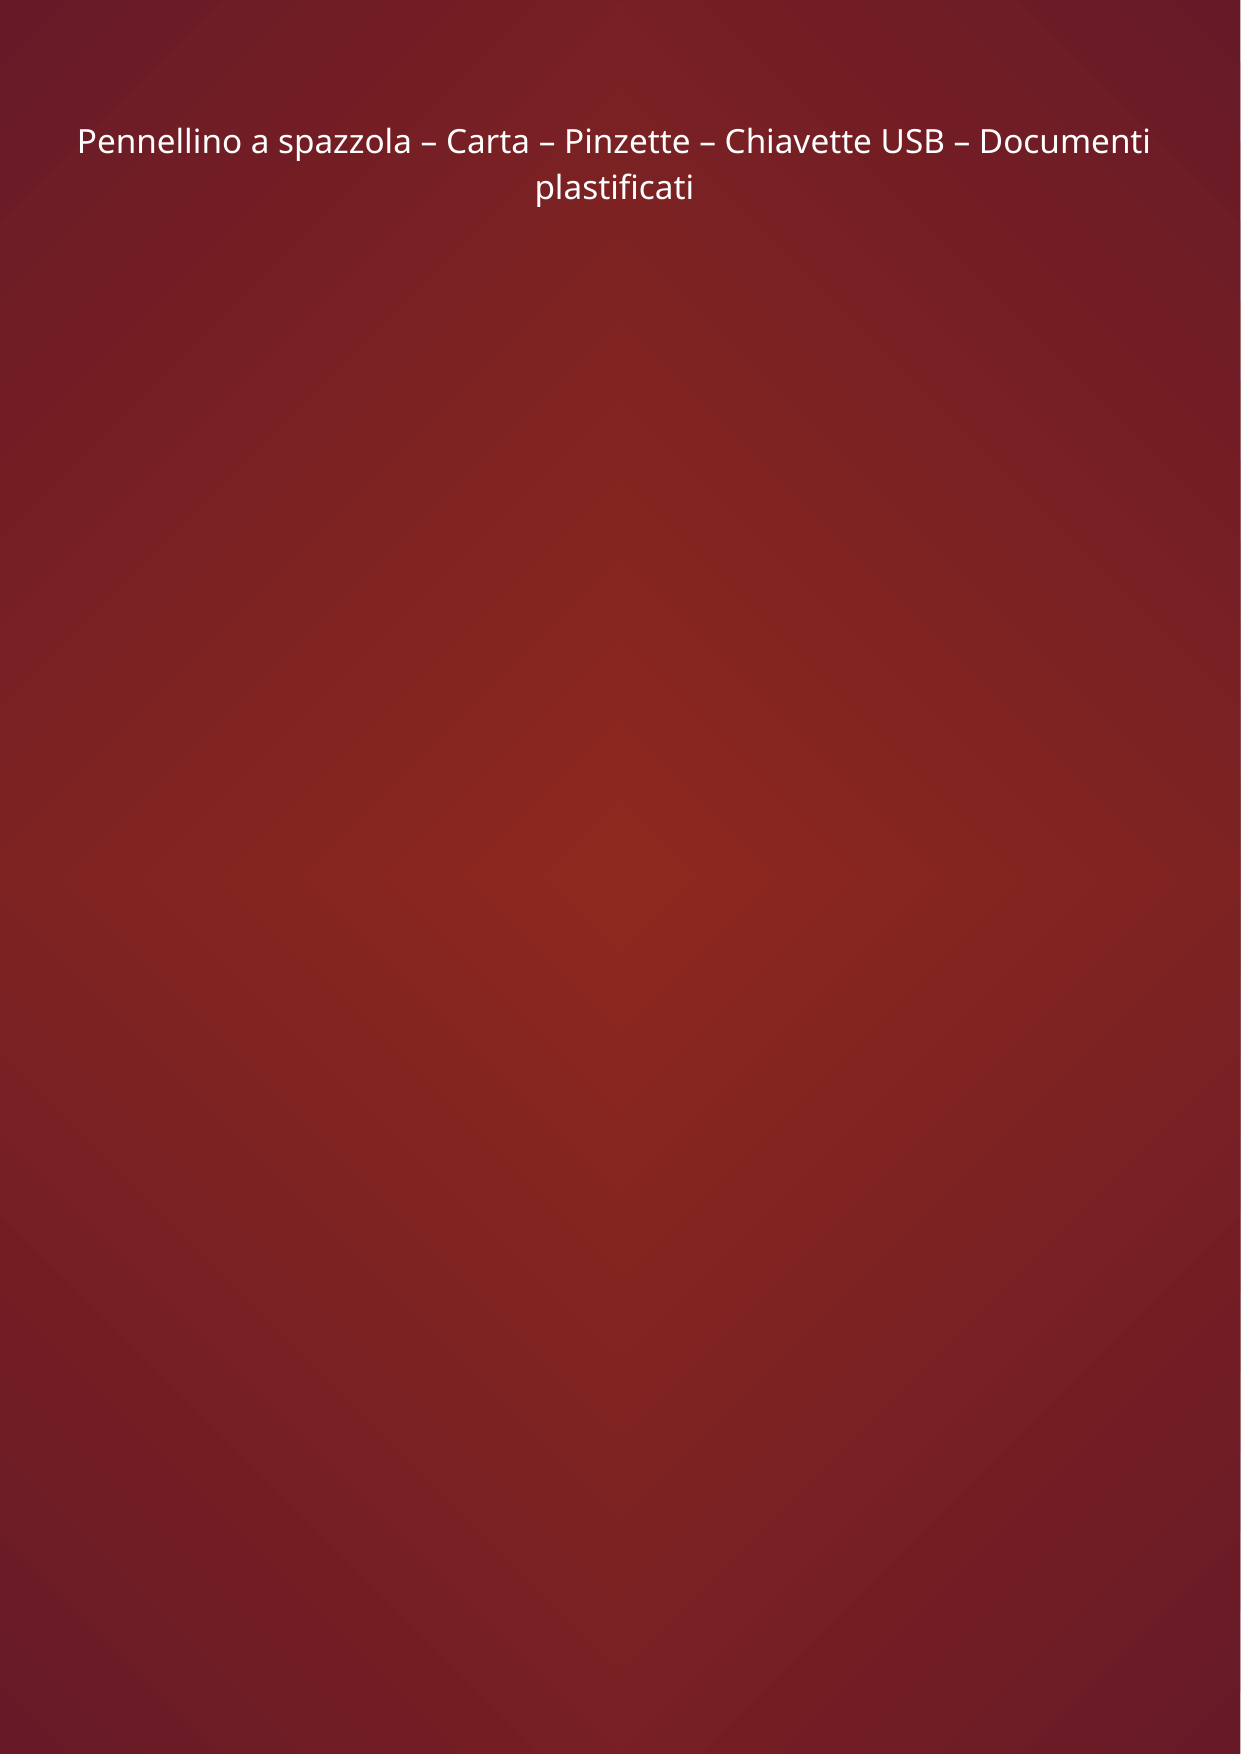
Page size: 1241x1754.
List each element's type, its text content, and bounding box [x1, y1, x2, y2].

text Pennellino a spazzola – Carta – Pinzette – Chiavette USB – Documenti plastificati [12, 118, 1217, 209]
